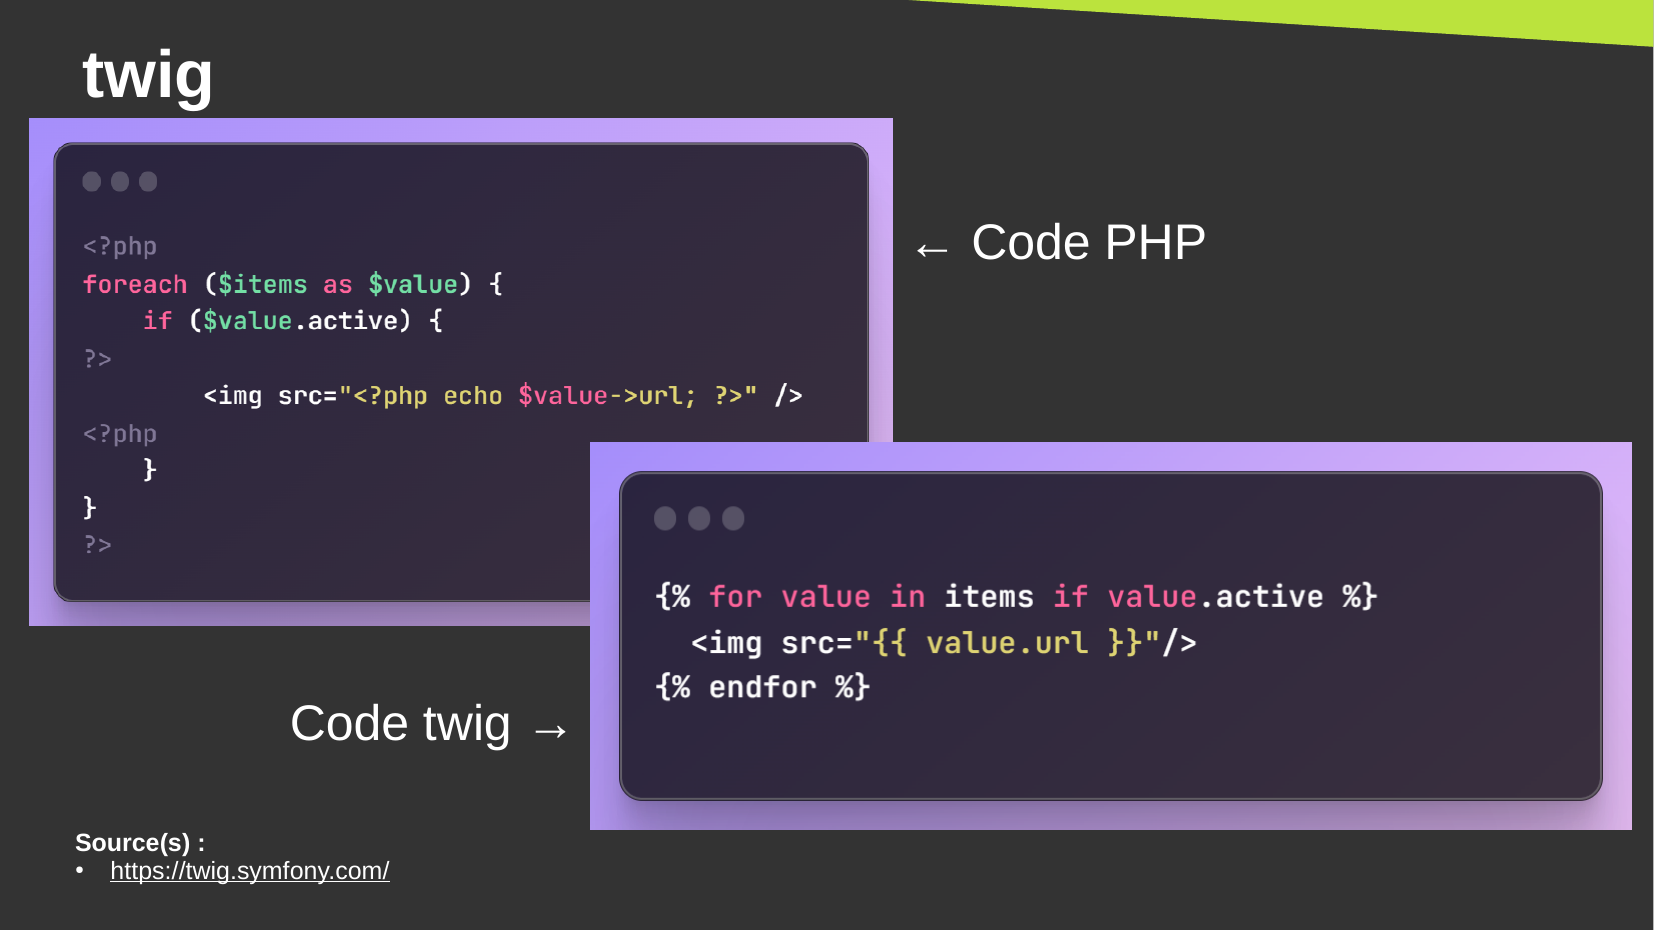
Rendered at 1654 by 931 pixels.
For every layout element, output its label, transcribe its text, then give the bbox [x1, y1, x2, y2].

text_box Code twig → [177, 687, 591, 758]
text_box ← Code PHP [892, 206, 1306, 278]
title twig [82, 37, 1571, 112]
text_box [908, 0, 1654, 47]
picture [29, 118, 1632, 830]
text_box Source(s) : https://twig.symfony.com/ [60, 821, 1546, 931]
